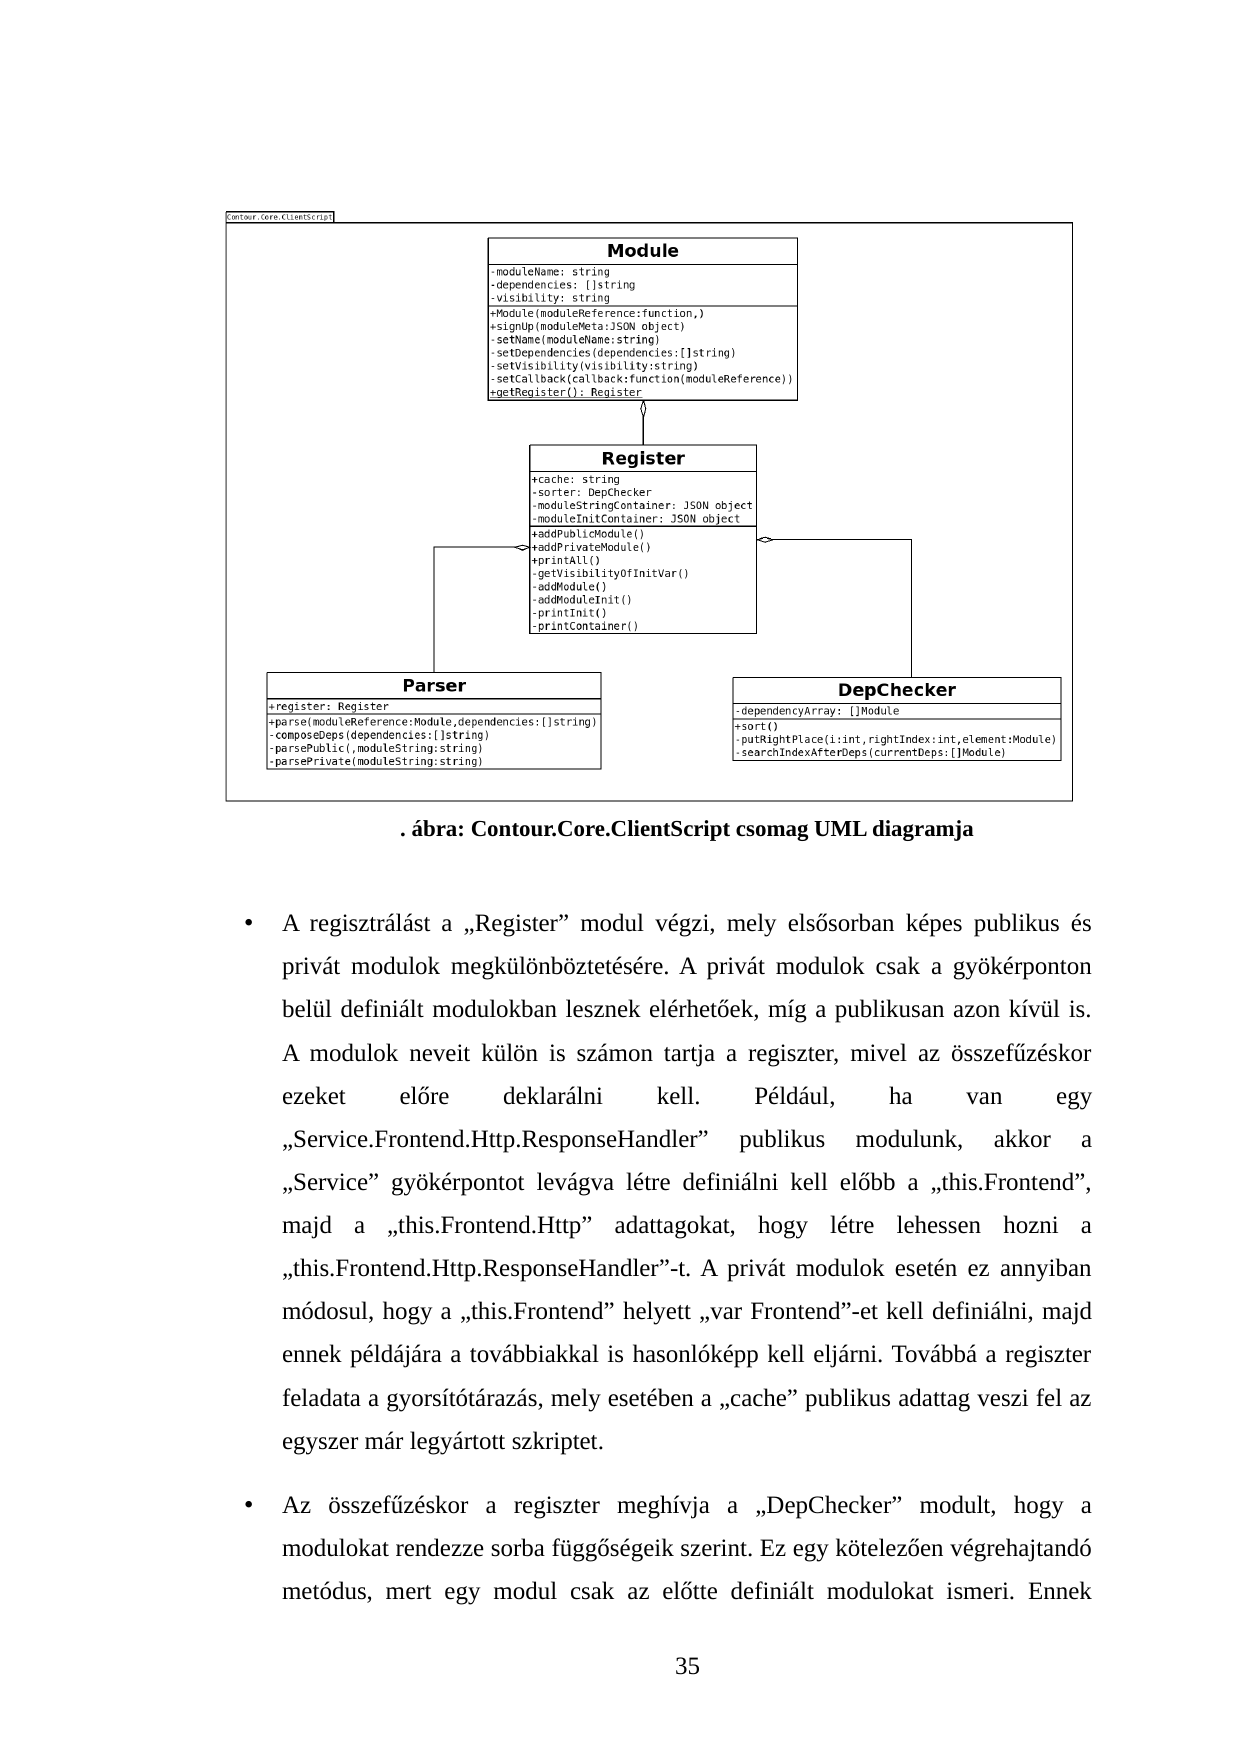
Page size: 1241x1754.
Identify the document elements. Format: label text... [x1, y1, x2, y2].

list A regisztrálást a „Register” modul végzi, mely elsősorban képes publikus és privát modulok megkülönböztetésére. A privát modulok csak a gyökérponton belül definiált modulokban lesznek elérhetőek, míg a publikusan azon kívül is. A modulok neveit külön is számon tartja a regiszter, mivel az összefűzéskor ezeket előre deklarálni kell. Például, ha van egy „Service.Frontend.Http.ResponseHandler” publikus modulunk, akkor a „Service” gyökérpontot levágva létre definiálni kell előbb a „this.Frontend”, majd a „this.Frontend.Http” adattagokat, hogy létre lehessen hozni a „this.Frontend.Http.ResponseHandler”-t. A privát modulok esetén ez annyiban módosul, hogy a „this.Frontend” helyett „var Frontend”-et kell definiálni, majd ennek példájára a továbbiakkal is hasonlóképp kell eljárni. Továbbá a regiszter feladata a gyorsítótárazás, mely esetében a „cache” publikus adattag veszi fel az egyszer már legyártott szkriptet. [244, 908, 1092, 1454]
picture [225, 211, 1074, 802]
list Az összefűzéskor a regiszter meghívja a „DepChecker” modult, hogy a modulokat rendezze sorba függőségeik szerint. Ez egy kötelezően végrehajtandó metódus, mert egy modul csak az előtte definiált modulokat ismeri. Ennek [244, 1490, 1092, 1605]
list . ábra: Contour.Core.ClientScript csomag UML diagramja [244, 802, 1092, 841]
